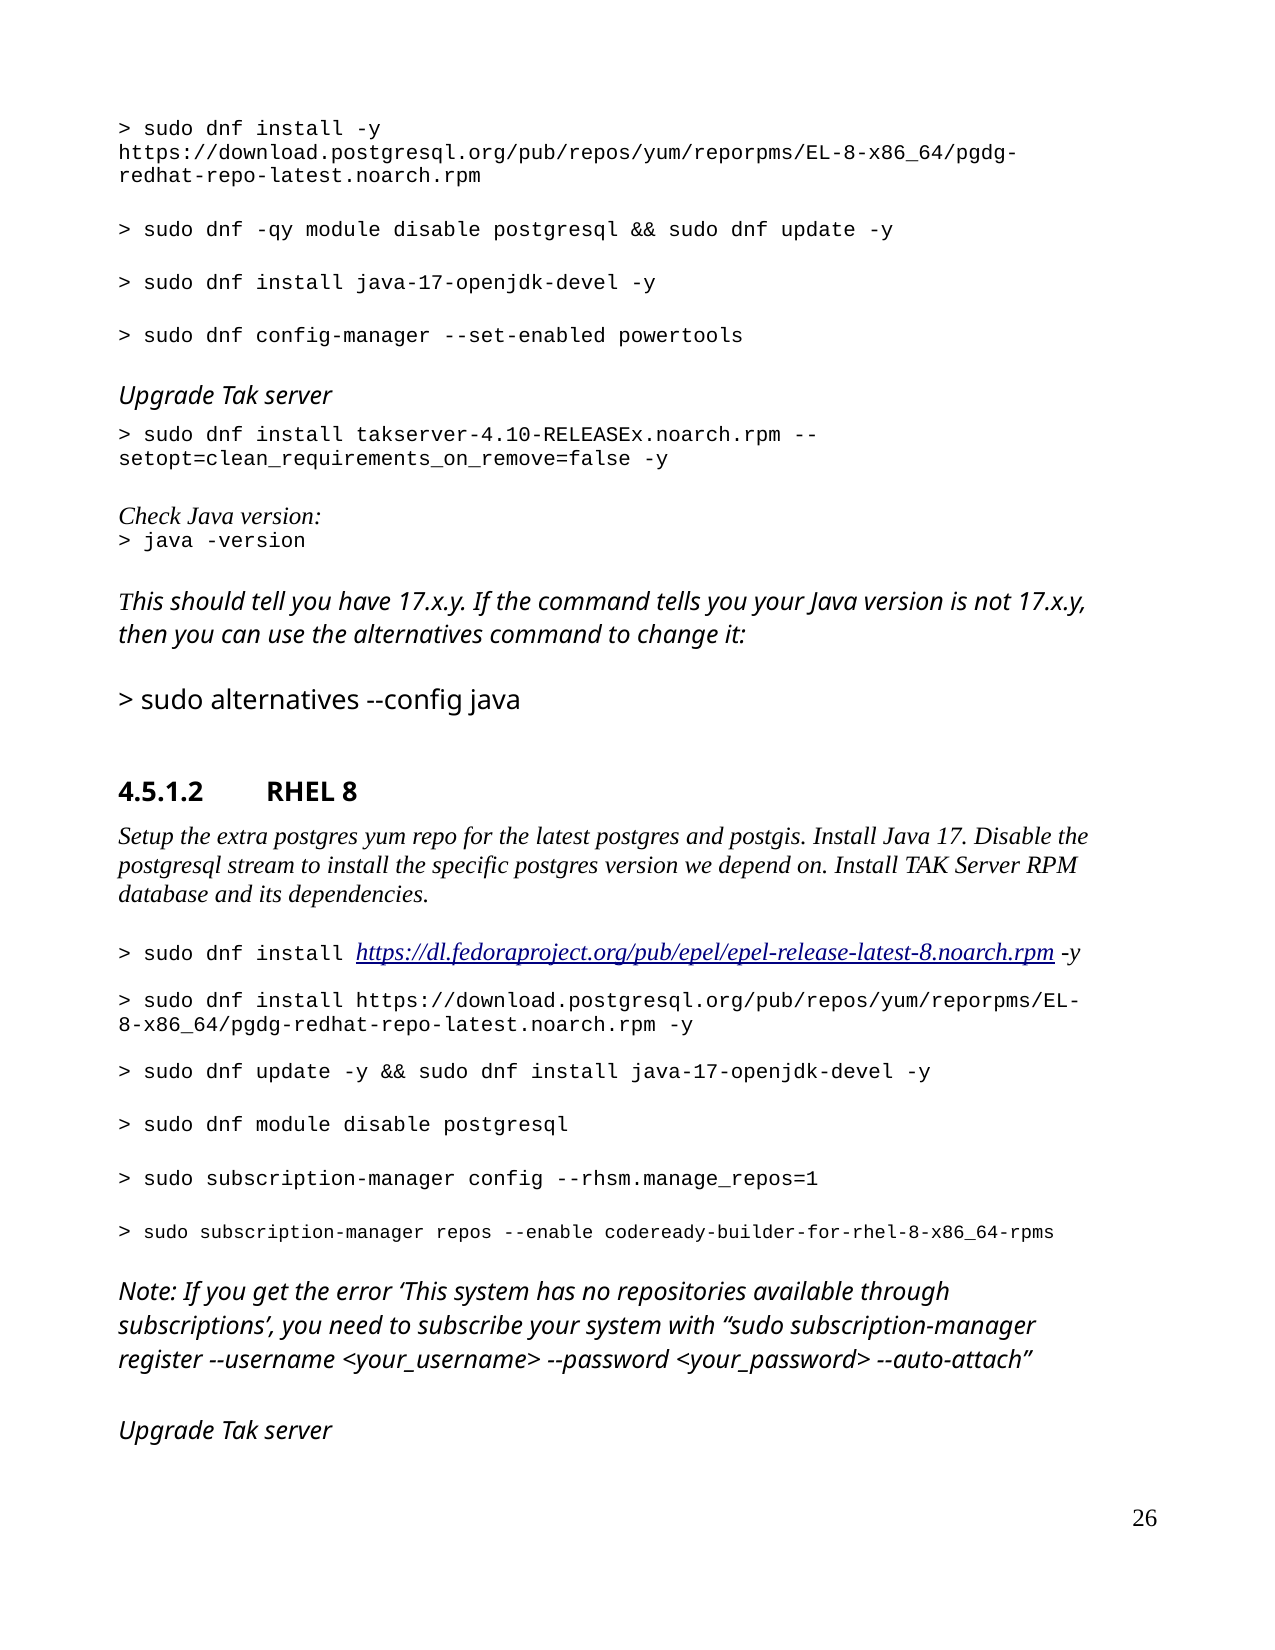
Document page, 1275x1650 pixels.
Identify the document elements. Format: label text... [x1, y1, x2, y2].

text > sudo dnf install -y https://download.postgresql.org/pub/repos/yum/reporpms/EL-8-x86_64/pgdg-redhat-repo-latest.noarch.rpm [118, 118, 1098, 189]
text > sudo dnf install https://dl.fedoraproject.org/pub/epel/epel-release-latest-8.noarch.rpm -y [118, 937, 1098, 967]
text > sudo dnf update -y && sudo dnf install java-17-openjdk-devel -y [118, 1061, 1098, 1085]
text This should tell you have 17.x.y. If the command tells you your Java version is not 17.x.y, then you can use the alternatives command to change it: [118, 583, 1098, 651]
text > sudo subscription-manager config --rhsm.manage_repos=1 [118, 1168, 1098, 1191]
text > sudo dnf install java-17-openjdk-devel -y [118, 272, 1098, 295]
text > java -version [118, 530, 1098, 554]
text Check Java version: [118, 501, 1157, 530]
text Upgrade Tak server [118, 1413, 1157, 1447]
text > sudo dnf -qy module disable postgresql && sudo dnf update -y [118, 218, 1098, 242]
text > sudo dnf install takserver-4.10-RELEASEx.noarch.rpm --setopt=clean_requirements_on_remove=false -y [118, 424, 1098, 472]
text Note: If you get the error ‘This system has no repositories available through subscriptions’, you need to subscribe your system with “sudo subscription-manager register --username <your_username> --password <your_password> --auto-attach” [118, 1274, 1098, 1376]
text > sudo dnf config-manager --set-enabled powertools [118, 325, 1098, 348]
text Upgrade Tak server [118, 378, 1157, 412]
text > sudo subscription-manager repos --enable codeready-builder-for-rhel-8-x86_64-rpms [118, 1221, 1098, 1244]
text > sudo dnf module disable postgresql [118, 1114, 1098, 1138]
text > sudo alternatives --config java [118, 681, 1098, 718]
text Setup the extra postgres yum repo for the latest postgres and postgis. Install Java 17. Disable the postgresql stream to install the specific postgres version we depend on. Install TAK Server RPM database and its dependencies. [118, 821, 1098, 908]
subtitle RHEL 8 [118, 772, 1157, 809]
text > sudo dnf install https://download.postgresql.org/pub/repos/yum/reporpms/EL-8-x86_64/pgdg-redhat-repo-latest.noarch.rpm -y [118, 990, 1098, 1038]
